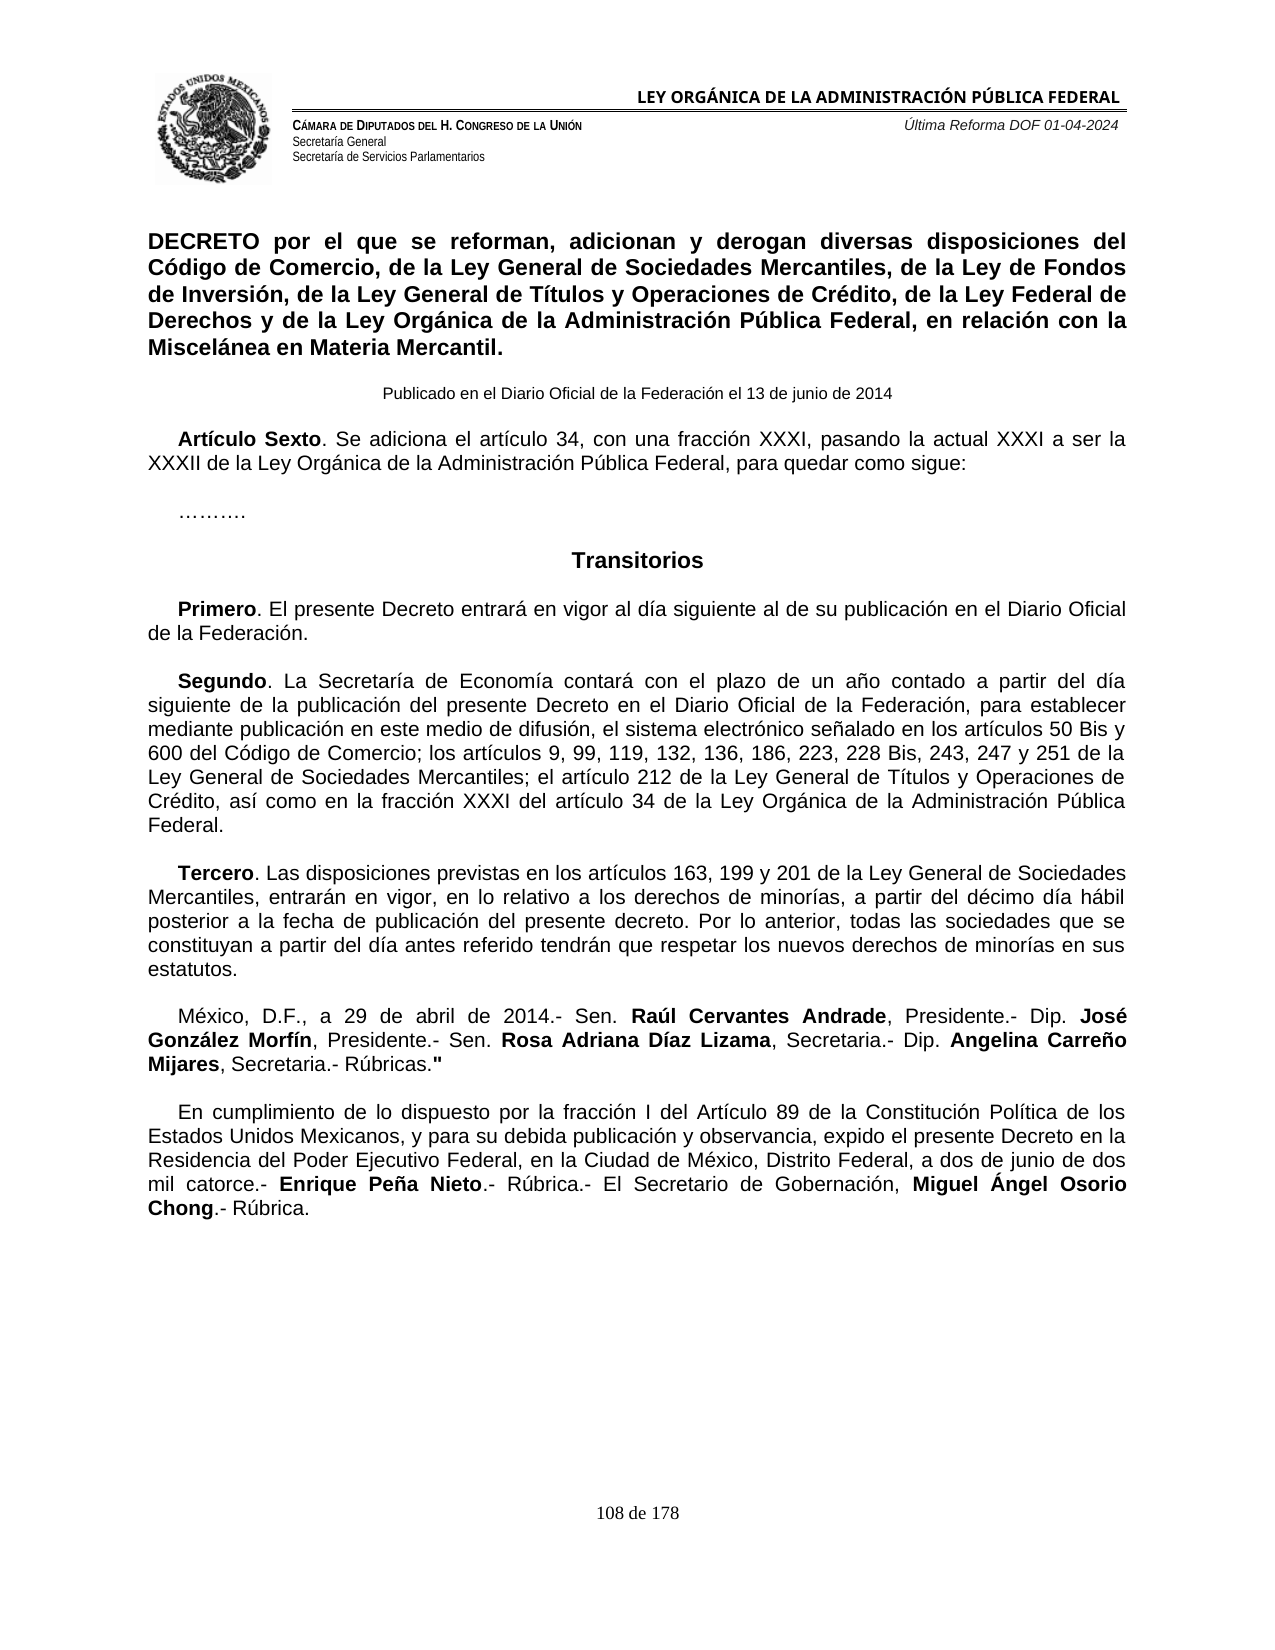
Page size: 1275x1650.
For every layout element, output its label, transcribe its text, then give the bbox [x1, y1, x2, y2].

text México, D.F., a 29 de abril de 2014.- Sen. Raúl Cervantes Andrade, Presidente.- Dip. José González Morfín, Presidente.- Sen. Rosa Adriana Díaz Lizama, Secretaria.- Dip. Angelina Carreño Mijares, Secretaria.- Rúbricas." [148, 1004, 1127, 1076]
text Primero. El presente Decreto entrará en vigor al día siguiente al de su publicación en el Diario Oficial de la Federación. [148, 597, 1127, 645]
text ………. [148, 499, 1127, 523]
text Transitorios [148, 547, 1127, 573]
text Publicado en el Diario Oficial de la Federación el 13 de junio de 2014 [148, 384, 1127, 403]
text DECRETO por el que se reforman, adicionan y derogan diversas disposiciones del Código de Comercio, de la Ley General de Sociedades Mercantiles, de la Ley de Fondos de Inversión, de la Ley General de Títulos y Operaciones de Crédito, de la Ley Federal de Derechos y de la Ley Orgánica de la Administración Pública Federal, en relación con la Miscelánea en Materia Mercantil. [148, 228, 1127, 360]
text Artículo Sexto. Se adiciona el artículo 34, con una fracción XXXI, pasando la actual XXXI a ser la XXXII de la Ley Orgánica de la Administración Pública Federal, para quedar como sigue: [148, 427, 1127, 475]
text En cumplimiento de lo dispuesto por la fracción I del Artículo 89 de la Constitución Política de los Estados Unidos Mexicanos, y para su debida publicación y observancia, expido el presente Decreto en la Residencia del Poder Ejecutivo Federal, en la Ciudad de México, Distrito Federal, a dos de junio de dos mil catorce.- Enrique Peña Nieto.- Rúbrica.- El Secretario de Gobernación, Miguel Ángel Osorio Chong.- Rúbrica. [148, 1100, 1127, 1220]
text Segundo. La Secretaría de Economía contará con el plazo de un año contado a partir del día siguiente de la publicación del presente Decreto en el Diario Oficial de la Federación, para establecer mediante publicación en este medio de difusión, el sistema electrónico señalado en los artículos 50 Bis y 600 del Código de Comercio; los artículos 9, 99, 119, 132, 136, 186, 223, 228 Bis, 243, 247 y 251 de la Ley General de Sociedades Mercantiles; el artículo 212 de la Ley General de Títulos y Operaciones de Crédito, así como en la fracción XXXI del artículo 34 de la Ley Orgánica de la Administración Pública Federal. [148, 669, 1127, 837]
text Tercero. Las disposiciones previstas en los artículos 163, 199 y 201 de la Ley General de Sociedades Mercantiles, entrarán en vigor, en lo relativo a los derechos de minorías, a partir del décimo día hábil posterior a la fecha de publicación del presente decreto. Por lo anterior, todas las sociedades que se constituyan a partir del día antes referido tendrán que respetar los nuevos derechos de minorías en sus estatutos. [148, 861, 1127, 980]
